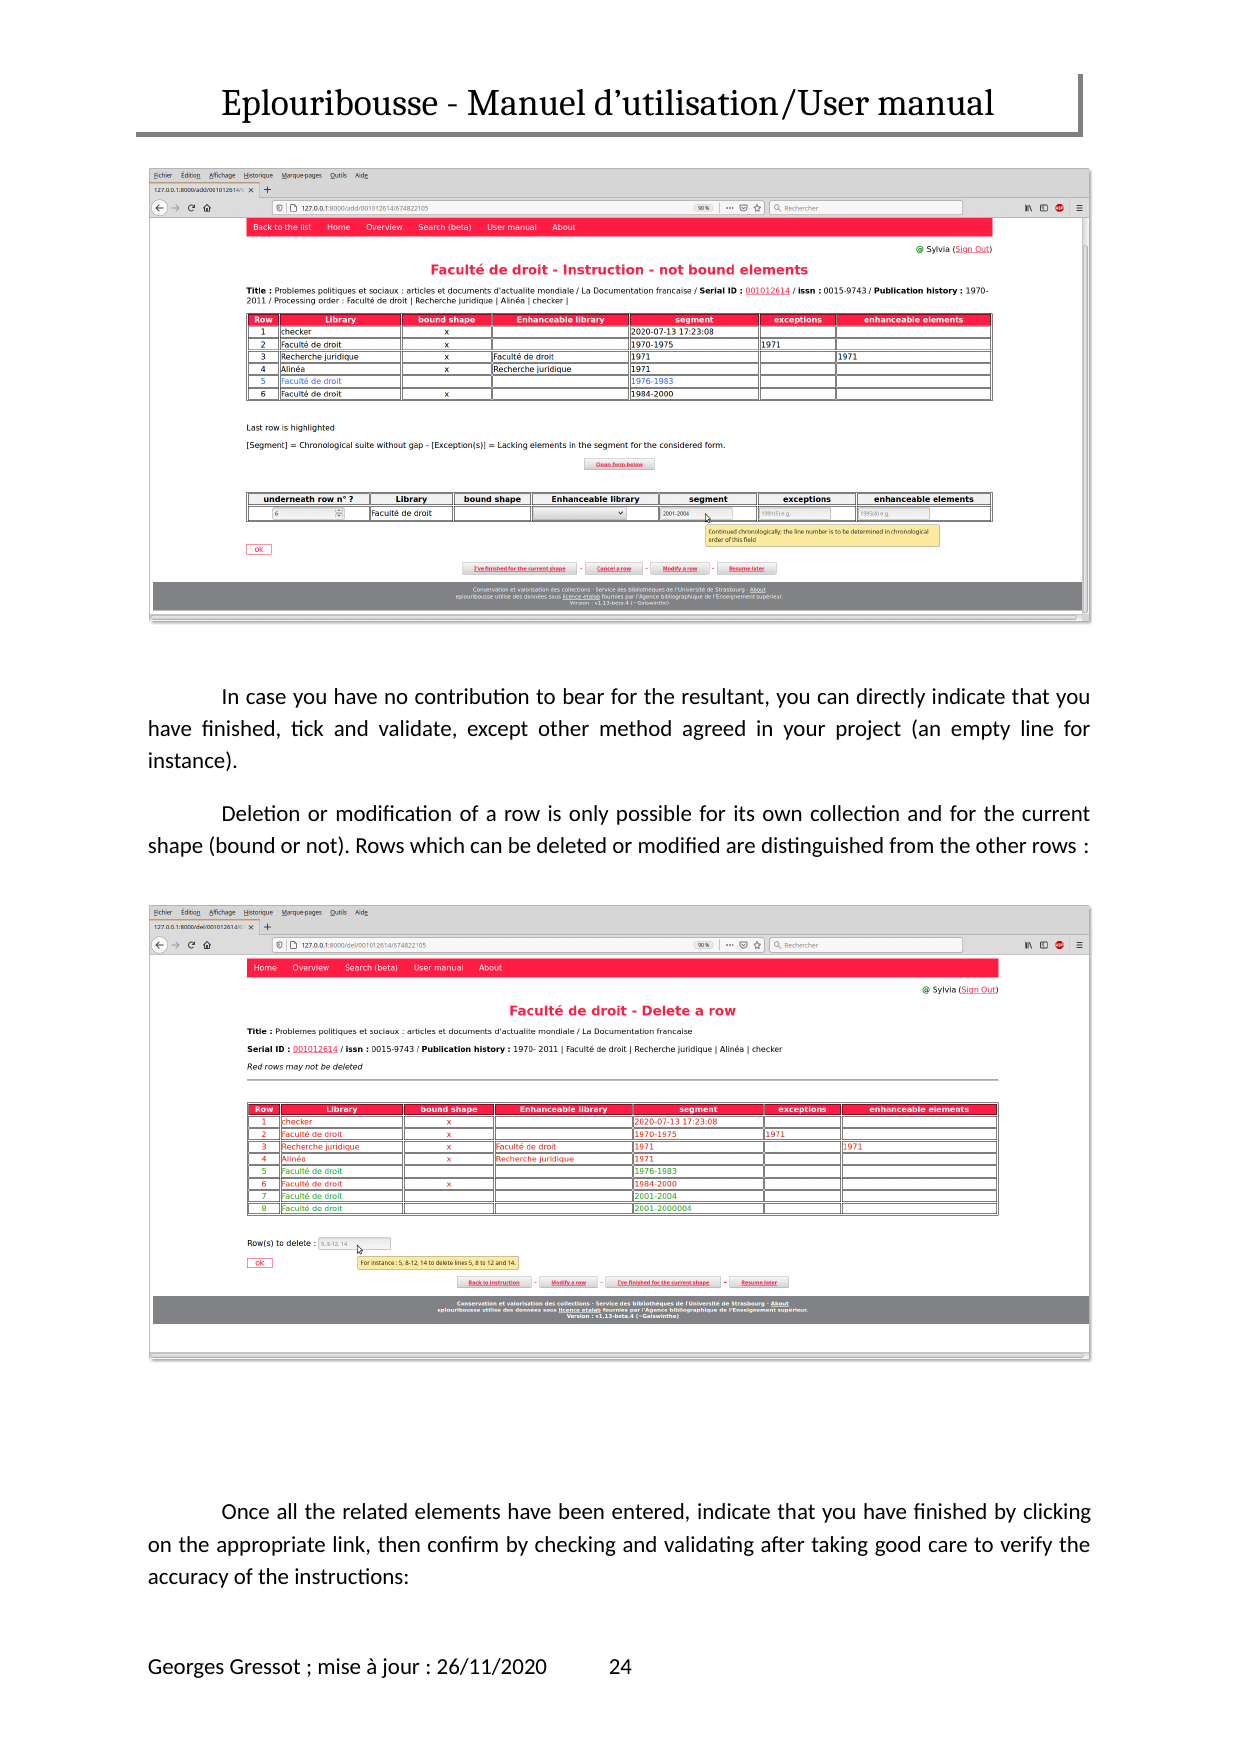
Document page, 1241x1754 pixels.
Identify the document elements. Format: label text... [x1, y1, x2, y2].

text In case you have no contribution to bear for the resultant, you can directly indicate that you have finished, tick and validate, except other method agreed in your project (an empty line for instance). [148, 682, 1093, 774]
picture [147, 166, 1093, 625]
picture [147, 904, 1093, 1363]
text Once all the related elements have been entered, indicate that you have finished by clicking on the appropriate link, then confirm by checking and validating after taking good care to verify the accuracy of the instructions: [148, 1497, 1093, 1590]
text Deletion or modification of a row is only possible for its own collection and for the current shape (bound or not). Rows which can be deleted or modified are distinguished from the other rows : [148, 799, 1093, 859]
